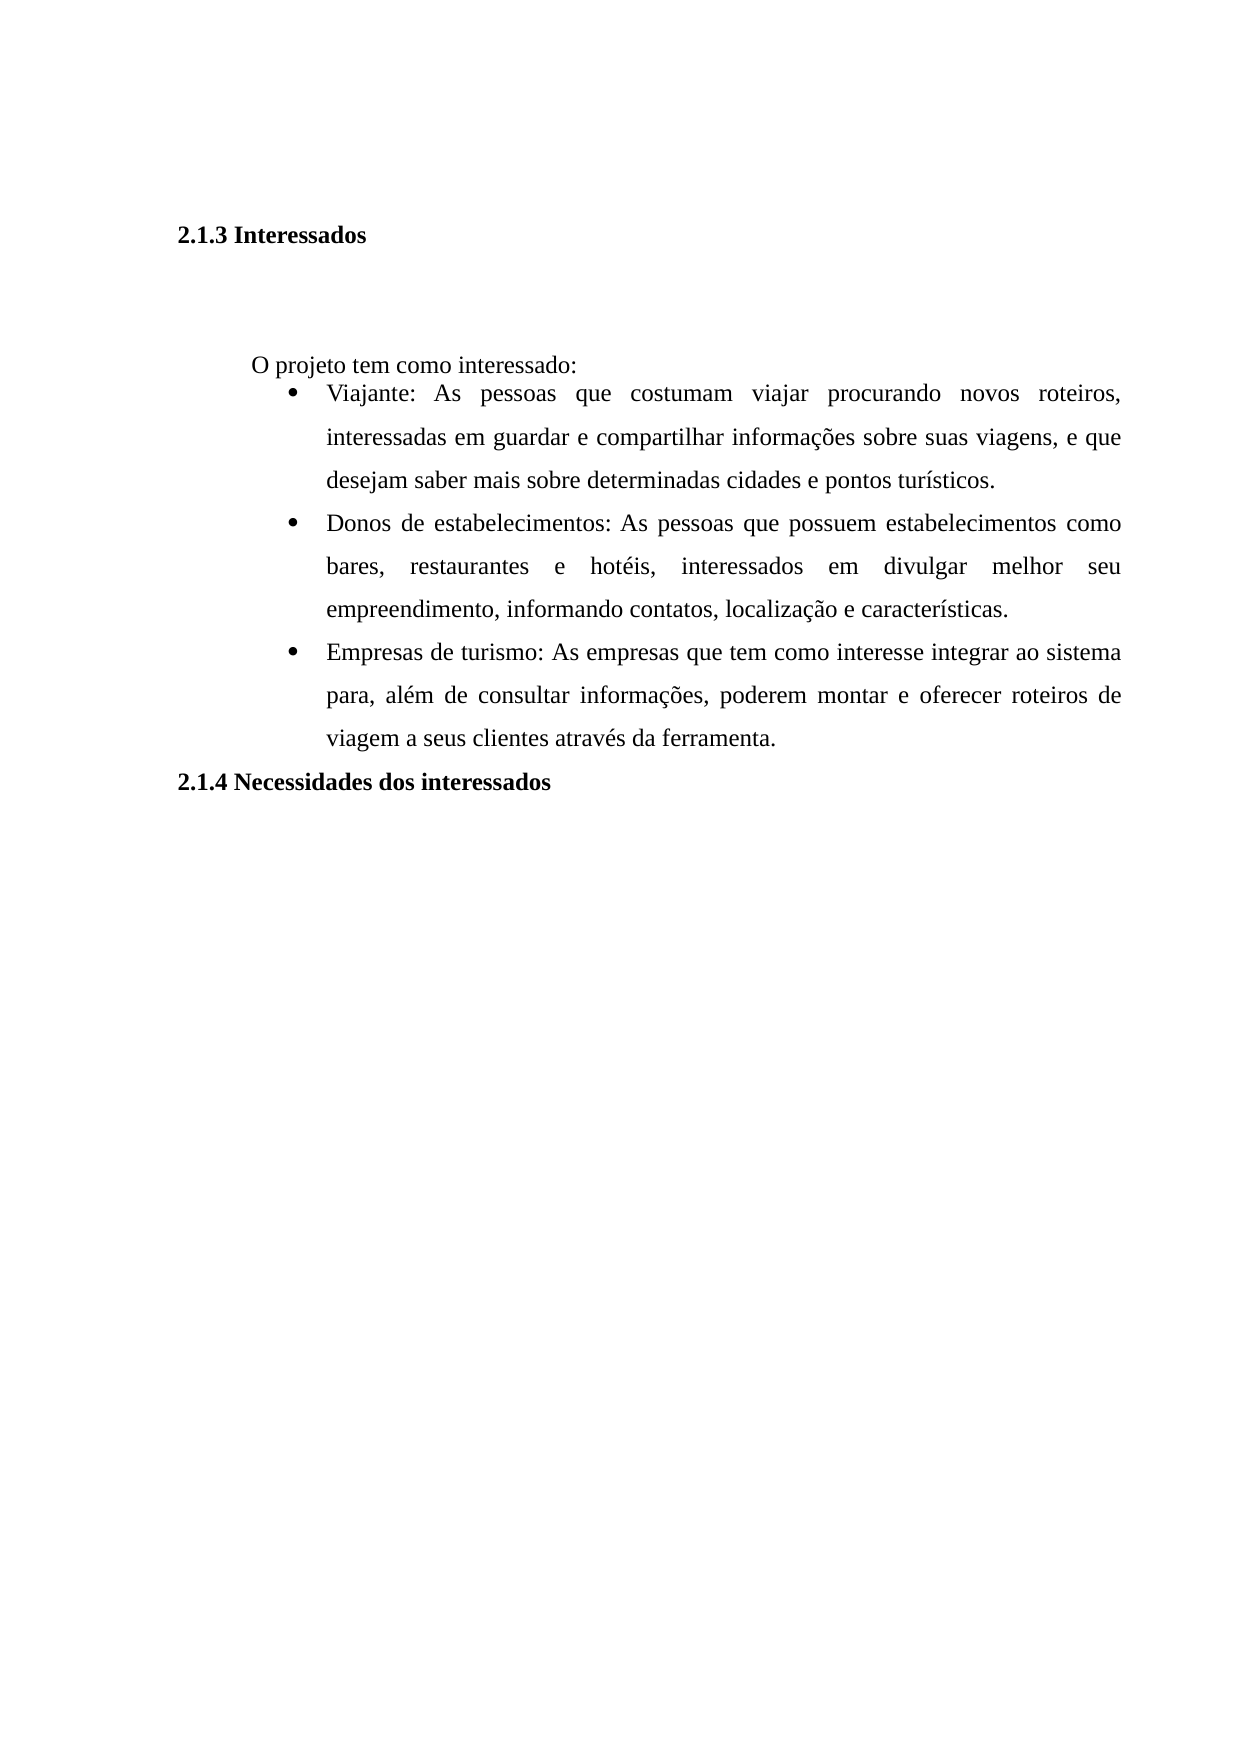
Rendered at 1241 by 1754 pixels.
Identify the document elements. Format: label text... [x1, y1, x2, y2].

subtitle Necessidades dos interessados [177, 767, 1122, 795]
list Empresas de turismo: As empresas que tem como interesse integrar ao sistema para, além de consultar informações, poderem montar e oferecer roteiros de viagem a seus clientes através da ferramenta. [288, 637, 1122, 752]
list Viajante: As pessoas que costumam viajar procurando novos roteiros, interessadas em guardar e compartilhar informações sobre suas viagens, e que desejam saber mais sobre determinadas cidades e pontos turísticos. [288, 378, 1122, 493]
list Donos de estabelecimentos: As pessoas que possuem estabelecimentos como bares, restaurantes e hotéis, interessados em divulgar melhor seu empreendimento, informando contatos, localização e características. [288, 508, 1122, 623]
subtitle Interessados [177, 220, 1122, 249]
text O projeto tem como interessado: [177, 350, 1122, 378]
